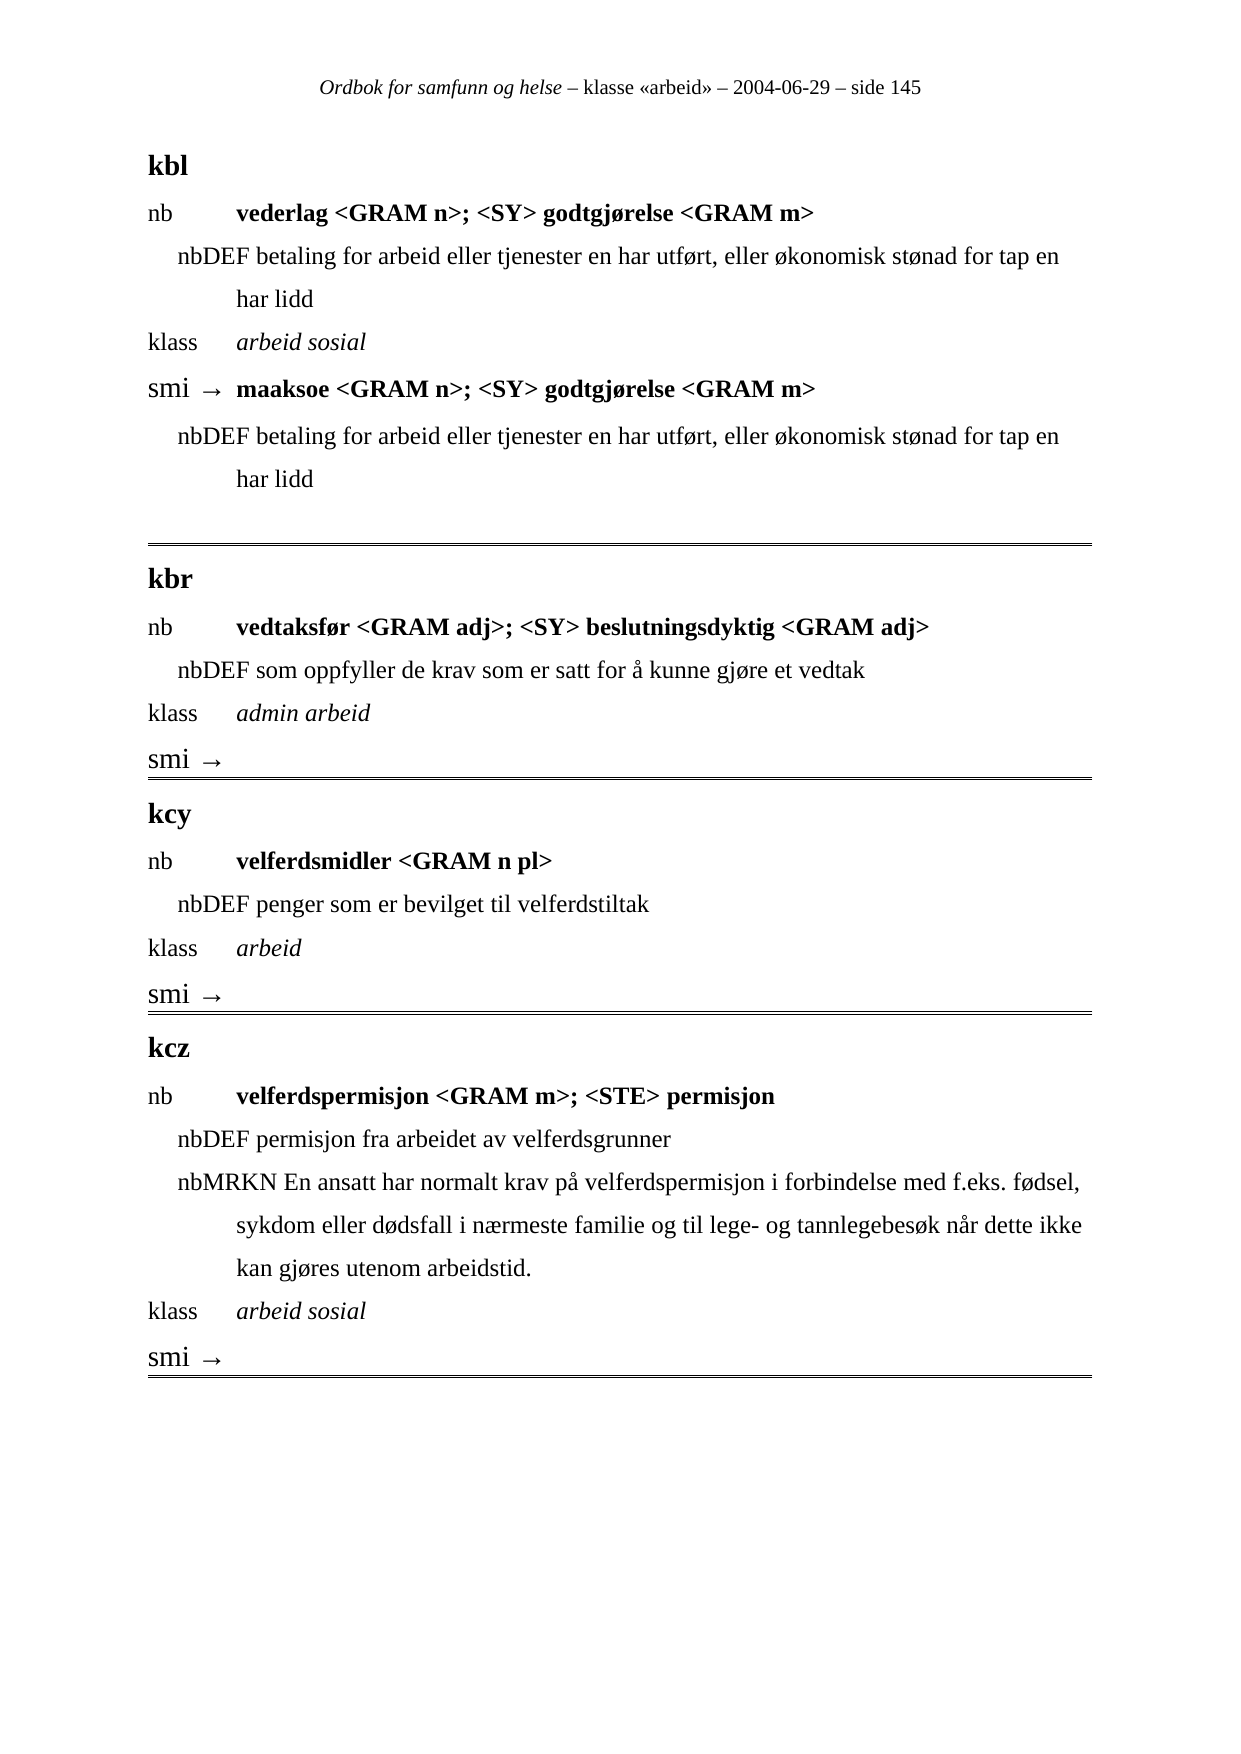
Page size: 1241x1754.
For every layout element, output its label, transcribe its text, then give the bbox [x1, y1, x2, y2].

text kcz [148, 1030, 1092, 1064]
text klass arbeid sosial [148, 1296, 1092, 1325]
text nb vedtaksfør <GRAM adj>; <SY> beslutningsdyktig <GRAM adj> [148, 612, 1092, 641]
text klass admin arbeid [148, 698, 1092, 727]
text nbDEF betaling for arbeid eller tjenester en har utført, eller økonomisk stønad for tap en har lidd [177, 241, 1092, 313]
text nb velferdsmidler <GRAM n pl> [148, 846, 1092, 875]
text nb velferdspermisjon <GRAM m>; <STE> permisjon [148, 1081, 1092, 1109]
text kbr [148, 562, 1092, 595]
text nbDEF penger som er bevilget til velferdstiltak [177, 889, 1092, 918]
text smi → [148, 976, 1092, 1011]
text smi → [148, 741, 1092, 777]
text kcy [148, 796, 1092, 829]
text nb vederlag <GRAM n>; <SY> godtgjørelse <GRAM m> [148, 198, 1092, 227]
text smi → [148, 1339, 1092, 1375]
text nbDEF som oppfyller de krav som er satt for å kunne gjøre et vedtak [177, 655, 1092, 684]
text smi → maaksoe <GRAM n>; <SY> godtgjørelse <GRAM m> [148, 370, 1092, 404]
text kbl [148, 148, 1092, 181]
text nbDEF betaling for arbeid eller tjenester en har utført, eller økonomisk stønad for tap en har lidd [177, 421, 1092, 493]
text klass arbeid sosial [148, 327, 1092, 356]
text nbDEF permisjon fra arbeidet av velferdsgrunner [177, 1124, 1092, 1153]
text klass arbeid [148, 933, 1092, 961]
text nbMRKN En ansatt har normalt krav på velferdspermisjon i forbindelse med f.eks. fødsel, sykdom eller dødsfall i nærmeste familie og til lege- og tannlegebesøk når dette ikke kan gjøres utenom arbeidstid. [177, 1167, 1092, 1282]
